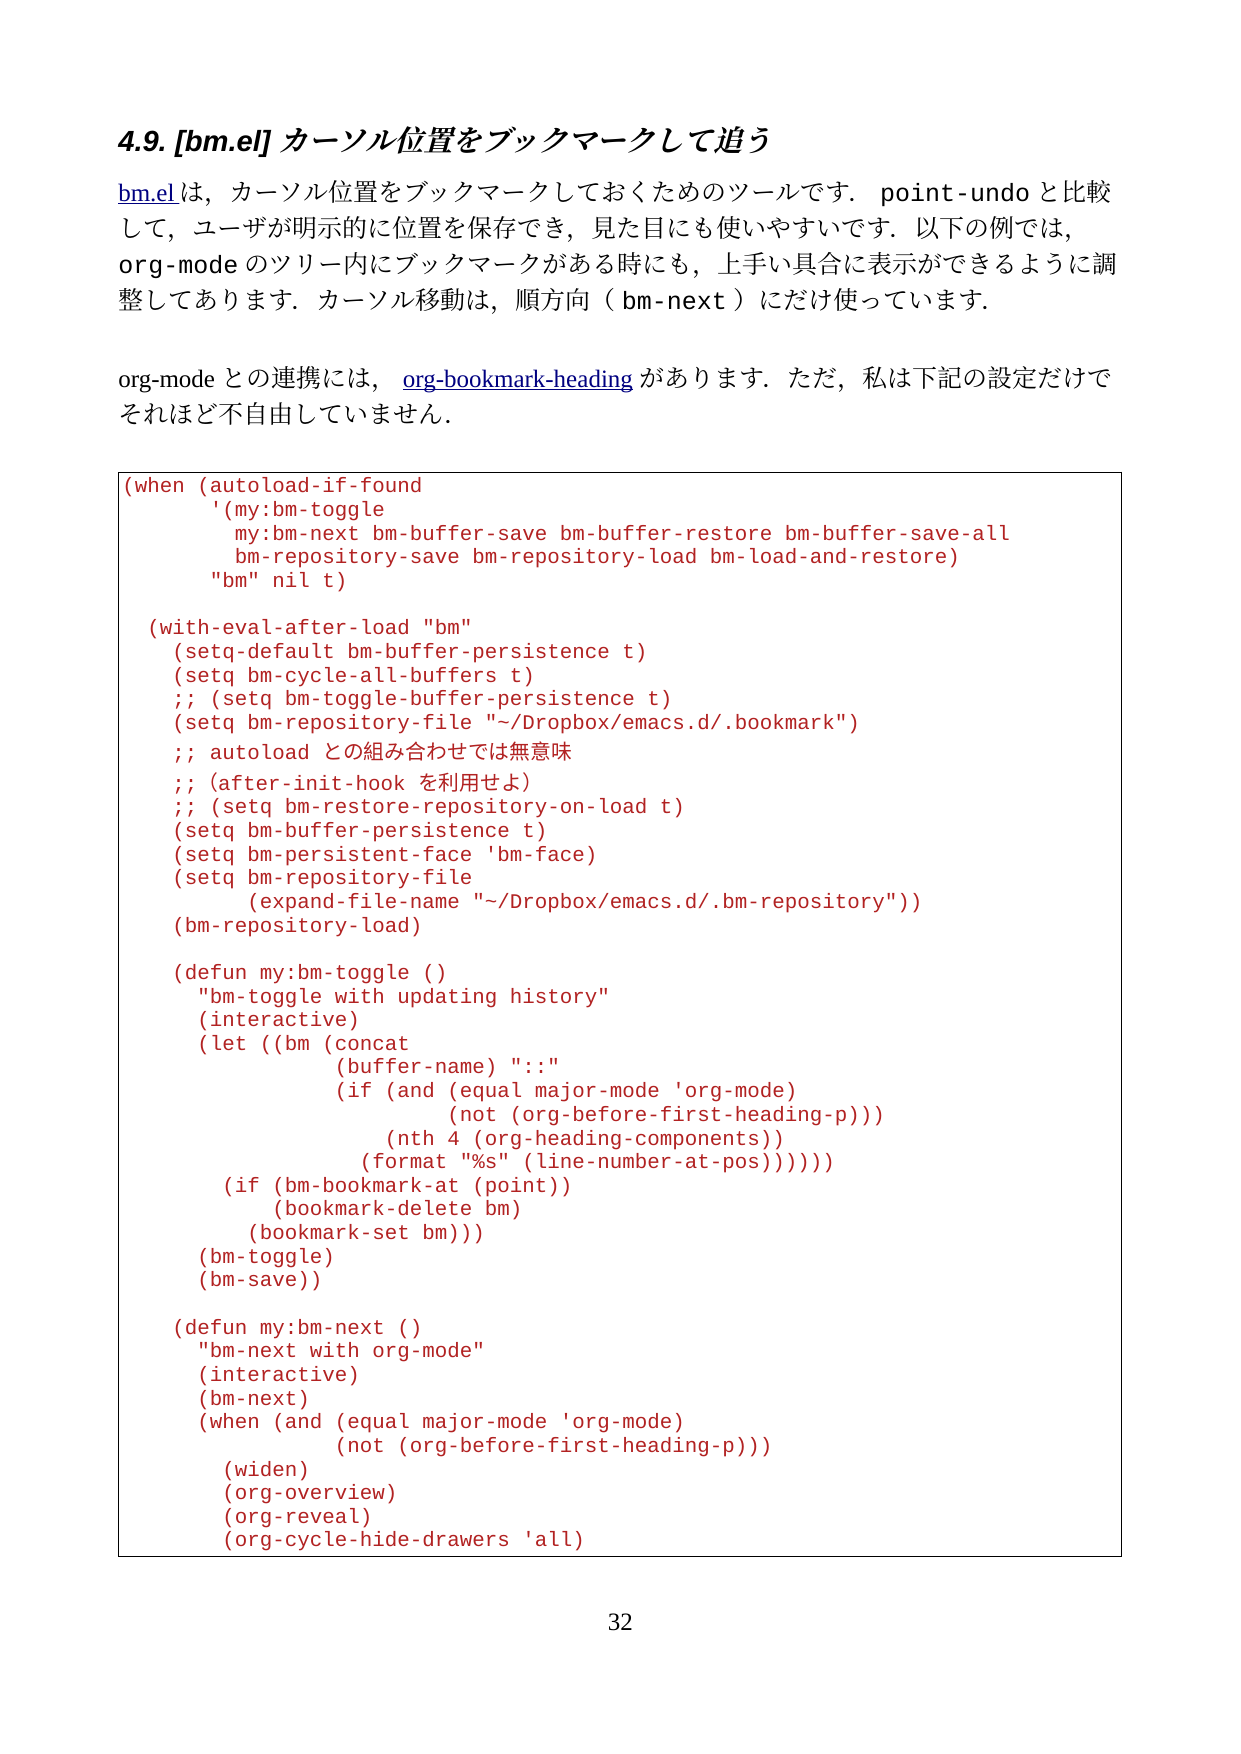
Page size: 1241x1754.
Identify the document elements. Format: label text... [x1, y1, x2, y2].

text (setq bm-cycle-all-buffers t) [119, 661, 1121, 684]
text (setq bm-persistent-face 'bm-face) [119, 840, 1121, 863]
text (setq-default bm-buffer-persistence t) [119, 637, 1121, 661]
text (interactive) [119, 1005, 1121, 1029]
text (when (autoload-if-found [119, 473, 1121, 495]
text (buffer-name) "::" [119, 1053, 1121, 1076]
text (bookmark-delete bm) [119, 1194, 1121, 1218]
text ;; (setq bm-restore-repository-on-load t) [119, 792, 1121, 816]
text (widen) [119, 1454, 1121, 1478]
text (nth 4 (org-heading-components)) [119, 1123, 1121, 1147]
text ;; autoload との組み合わせでは無意味 [119, 732, 1121, 762]
text (org-overview) [119, 1478, 1121, 1502]
subtitle [bm.el] カーソル位置をブックマークして追う [118, 118, 1122, 160]
text (org-reveal) [119, 1502, 1121, 1526]
text (not (org-before-first-heading-p))) [119, 1431, 1121, 1454]
text (setq bm-repository-file "~/Dropbox/emacs.d/.bookmark") [119, 708, 1121, 732]
text (with-eval-after-load "bm" [119, 613, 1121, 637]
text (defun my:bm-next () [119, 1313, 1121, 1336]
text my:bm-next bm-buffer-save bm-buffer-restore bm-buffer-save-all [119, 519, 1121, 542]
text (let ((bm (concat [119, 1029, 1121, 1053]
text org-mode との連携には， org-bookmark-heading があります．ただ，私は下記の設定だけでそれほど不自由していません． [118, 358, 1122, 459]
text bm-repository-save bm-repository-load bm-load-and-restore) [119, 542, 1121, 566]
text (when (and (equal major-mode 'org-mode) [119, 1407, 1121, 1431]
text bm.elは，カーソル位置をブックマークしておくためのツールです． point-undo と比較して，ユーザが明示的に位置を保存でき，見た目にも使いやすいです．以下の例では， org-mode のツリー内にブックマークがある時にも，上手い具合に表示ができるように調整してあります．カーソル移動は，順方向（ bm-next ）にだけ使っています． [118, 172, 1122, 346]
text (bm-save)) [119, 1265, 1121, 1289]
text (setq bm-buffer-persistence t) [119, 816, 1121, 840]
text (bm-next) [119, 1384, 1121, 1407]
text (if (bm-bookmark-at (point)) [119, 1171, 1121, 1194]
text "bm-toggle with updating history" [119, 982, 1121, 1005]
text "bm-next with org-mode" [119, 1336, 1121, 1360]
text ;;（after-init-hook を利用せよ） [119, 762, 1121, 792]
text (bookmark-set bm))) [119, 1218, 1121, 1242]
text (bm-toggle) [119, 1242, 1121, 1265]
text (not (org-before-first-heading-p))) [119, 1100, 1121, 1123]
text (defun my:bm-toggle () [119, 958, 1121, 982]
text (format "%s" (line-number-at-pos)))))) [119, 1147, 1121, 1171]
text "bm" nil t) [119, 566, 1121, 590]
text '(my:bm-toggle [119, 495, 1121, 519]
text (bm-repository-load) [119, 911, 1121, 934]
text ;; (setq bm-toggle-buffer-persistence t) [119, 684, 1121, 708]
text (interactive) [119, 1360, 1121, 1384]
text (expand-file-name "~/Dropbox/emacs.d/.bm-repository")) [119, 887, 1121, 911]
text (if (and (equal major-mode 'org-mode) [119, 1076, 1121, 1100]
text (setq bm-repository-file [119, 863, 1121, 887]
text (org-cycle-hide-drawers 'all) [119, 1526, 1121, 1556]
